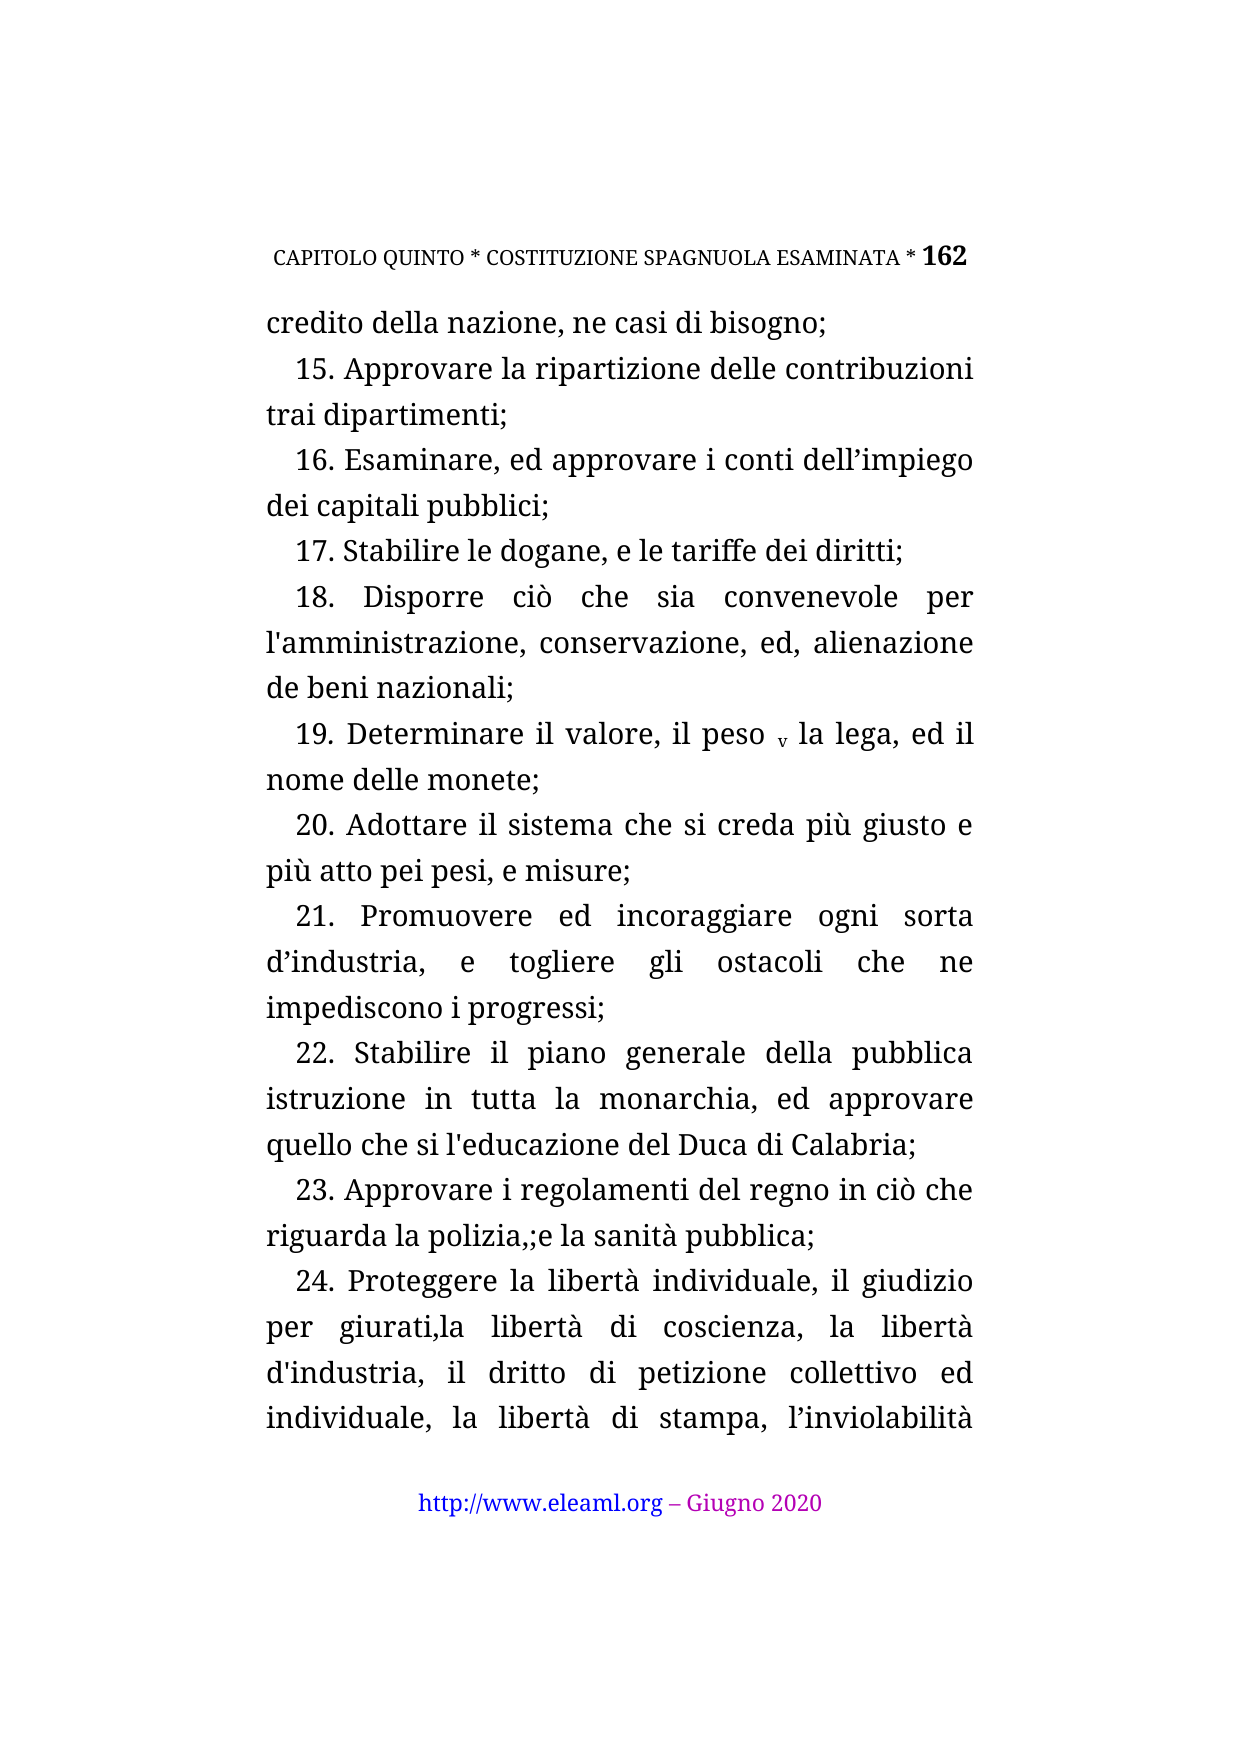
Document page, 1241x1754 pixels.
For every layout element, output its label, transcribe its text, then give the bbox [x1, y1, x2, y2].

text 15. Approvare la ripartizione delle contribuzioni trai dipartimenti; [266, 348, 974, 433]
text 23. Approvare i regolamenti del regno in ciò che riguarda la polizia,;e la sanità pubblica; [266, 1169, 974, 1255]
text 19. Determinare il valore, il peso v la lega, ed il nome delle monete; [266, 713, 974, 798]
text 17. Stabilire le dogane, e le tariffe dei diritti; [266, 531, 974, 570]
text 18. Disporre ciò che sia convenevole per l'amministrazione, conservazione, ed, alienazione de beni nazionali; [266, 576, 974, 707]
text credito della nazione, ne casi di bisogno; [266, 303, 974, 342]
text 20. Adottare il sistema che si creda più giusto e più atto pei pesi, e misure; [266, 804, 974, 890]
text 21. Promuovere ed incoraggiare ogni sorta d’industria, e togliere gli ostacoli che ne impediscono i progressi; [266, 896, 974, 1027]
text 16. Esaminare, ed approvare i conti dell’impiego dei capitali pubblici; [266, 439, 974, 525]
text 24. Proteggere la libertà individuale, il giudizio per giurati,la libertà di coscienza, la libertà d'industria, il dritto di petizione collettivo ed individuale, la libertà di stampa, l’inviolabilità [266, 1261, 974, 1437]
text 22. Stabilire il piano generale della pubblica istruzione in tutta la monarchia, ed approvare quello che si l'educazione del Duca di Calabria; [266, 1033, 974, 1163]
